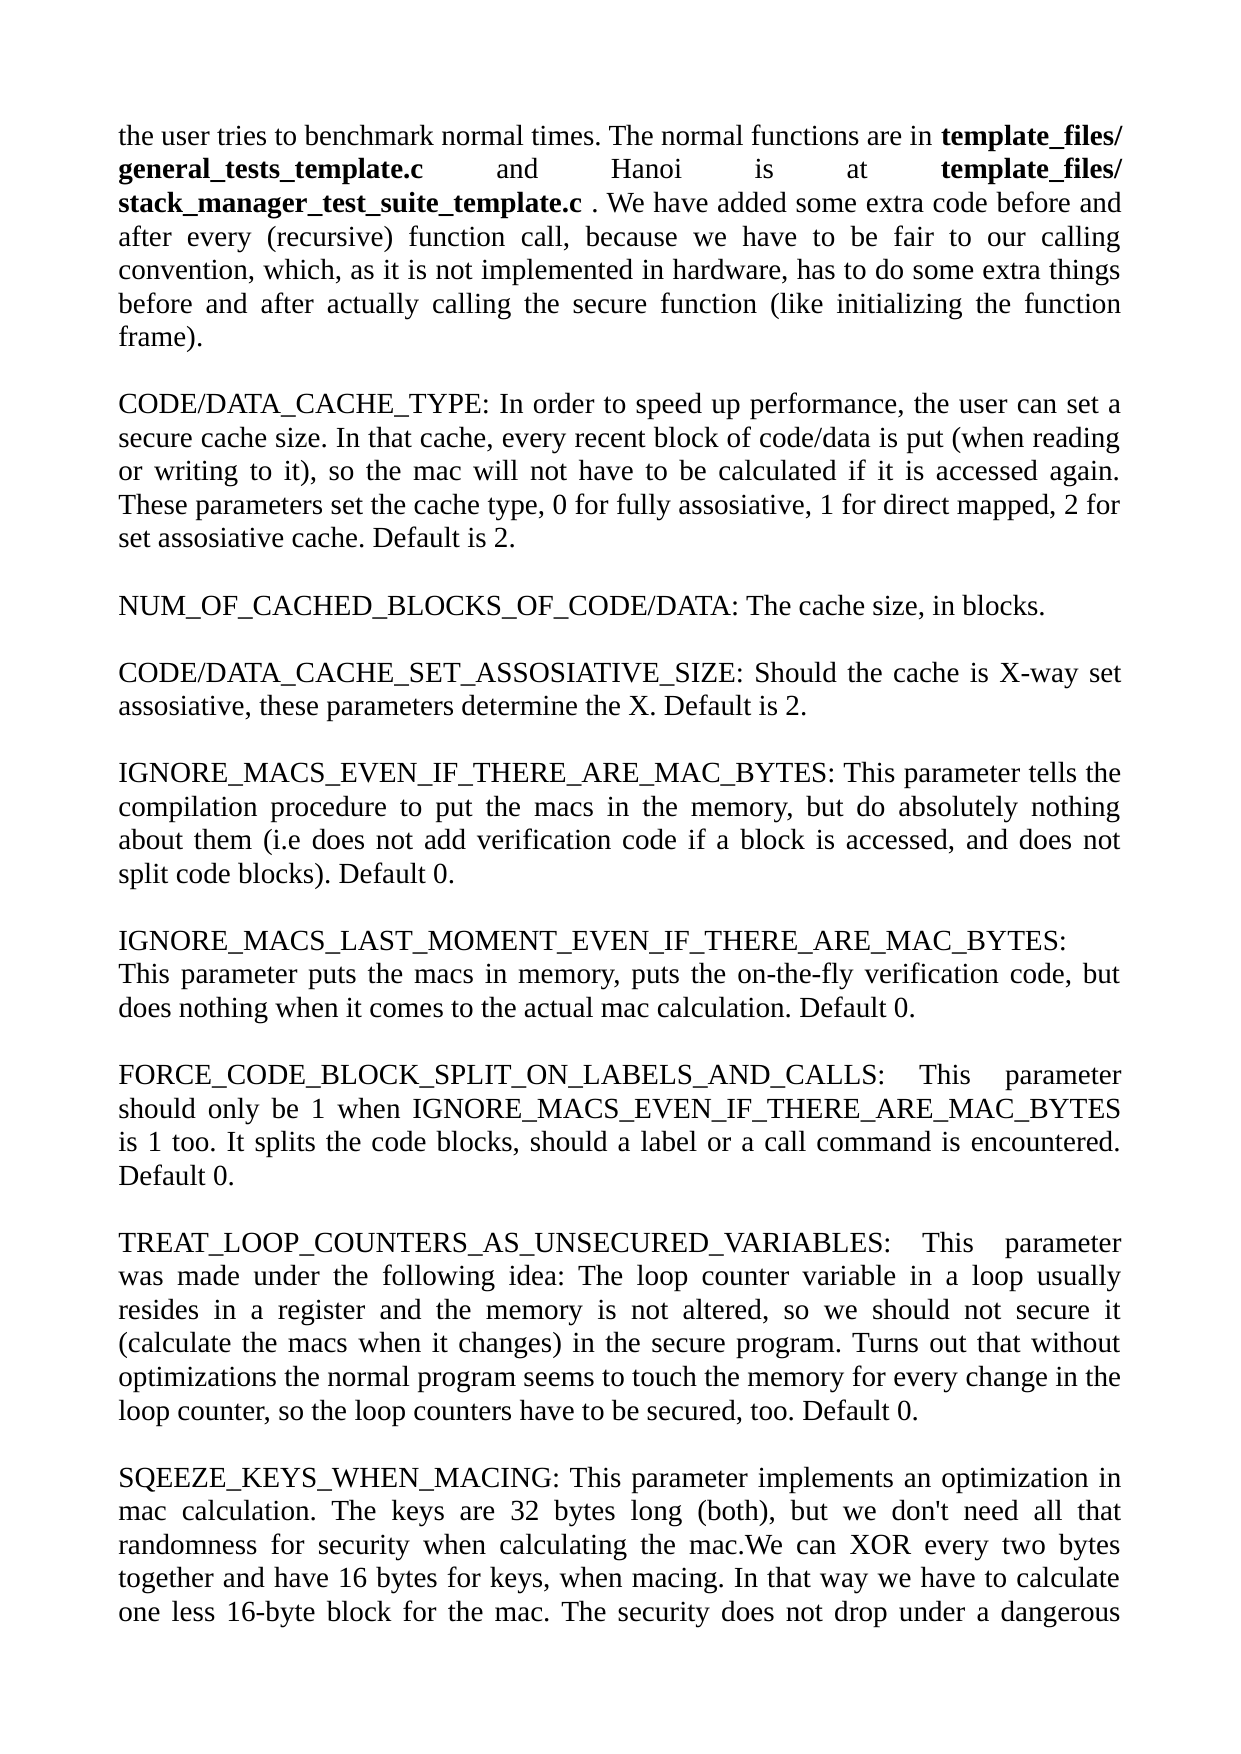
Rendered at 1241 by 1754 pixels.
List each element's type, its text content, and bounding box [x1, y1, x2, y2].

text CODE/DATA_CACHE_TYPE: In order to speed up performance, the user can set a secure cache size. In that cache, every recent block of code/data is put (when reading or writing to it), so the mac will not have to be calculated if it is accessed again. These parameters set the cache type, 0 for fully assosiative, 1 for direct mapped, 2 for set assosiative cache. Default is 2. [118, 386, 1122, 554]
text IGNORE_MACS_LAST_MOMENT_EVEN_IF_THERE_ARE_MAC_BYTES: This parameter puts the macs in memory, puts the on-the-fly verification code, but does nothing when it comes to the actual mac calculation. Default 0. [118, 923, 1122, 1024]
text SQEEZE_KEYS_WHEN_MACING: This parameter implements an optimization in mac calculation. The keys are 32 bytes long (both), but we don't need all that randomness for security when calculating the mac.We can XOR every two bytes together and have 16 bytes for keys, when macing. In that way we have to calculate one less 16-byte block for the mac. The security does not drop under a dangerous [118, 1460, 1122, 1627]
text IGNORE_MACS_EVEN_IF_THERE_ARE_MAC_BYTES: This parameter tells the compilation procedure to put the macs in the memory, but do absolutely nothing about them (i.e does not add verification code if a block is accessed, and does not split code blocks). Default 0. [118, 755, 1122, 889]
text the user tries to benchmark normal times. The normal functions are in template_files/ general_tests_template.c and Hanoi is at template_files/ stack_manager_test_suite_template.c . We have added some extra code before and after every (recursive) function call, because we have to be fair to our calling convention, which, as it is not implemented in hardware, has to do some extra things before and after actually calling the secure function (like initializing the function frame). [118, 118, 1122, 353]
text NUM_OF_CACHED_BLOCKS_OF_CODE/DATA: The cache size, in blocks. [118, 588, 1122, 621]
text FORCE_CODE_BLOCK_SPLIT_ON_LABELS_AND_CALLS: This parameter should only be 1 when IGNORE_MACS_EVEN_IF_THERE_ARE_MAC_BYTES is 1 too. It splits the code blocks, should a label or a call command is encountered. Default 0. [118, 1057, 1122, 1191]
text CODE/DATA_CACHE_SET_ASSOSIATIVE_SIZE: Should the cache is X-way set assosiative, these parameters determine the X. Default is 2. [118, 655, 1122, 722]
text TREAT_LOOP_COUNTERS_AS_UNSECURED_VARIABLES: This parameter was made under the following idea: The loop counter variable in a loop usually resides in a register and the memory is not altered, so we should not secure it (calculate the macs when it changes) in the secure program. Turns out that without optimizations the normal program seems to touch the memory for every change in the loop counter, so the loop counters have to be secured, too. Default 0. [118, 1225, 1122, 1426]
